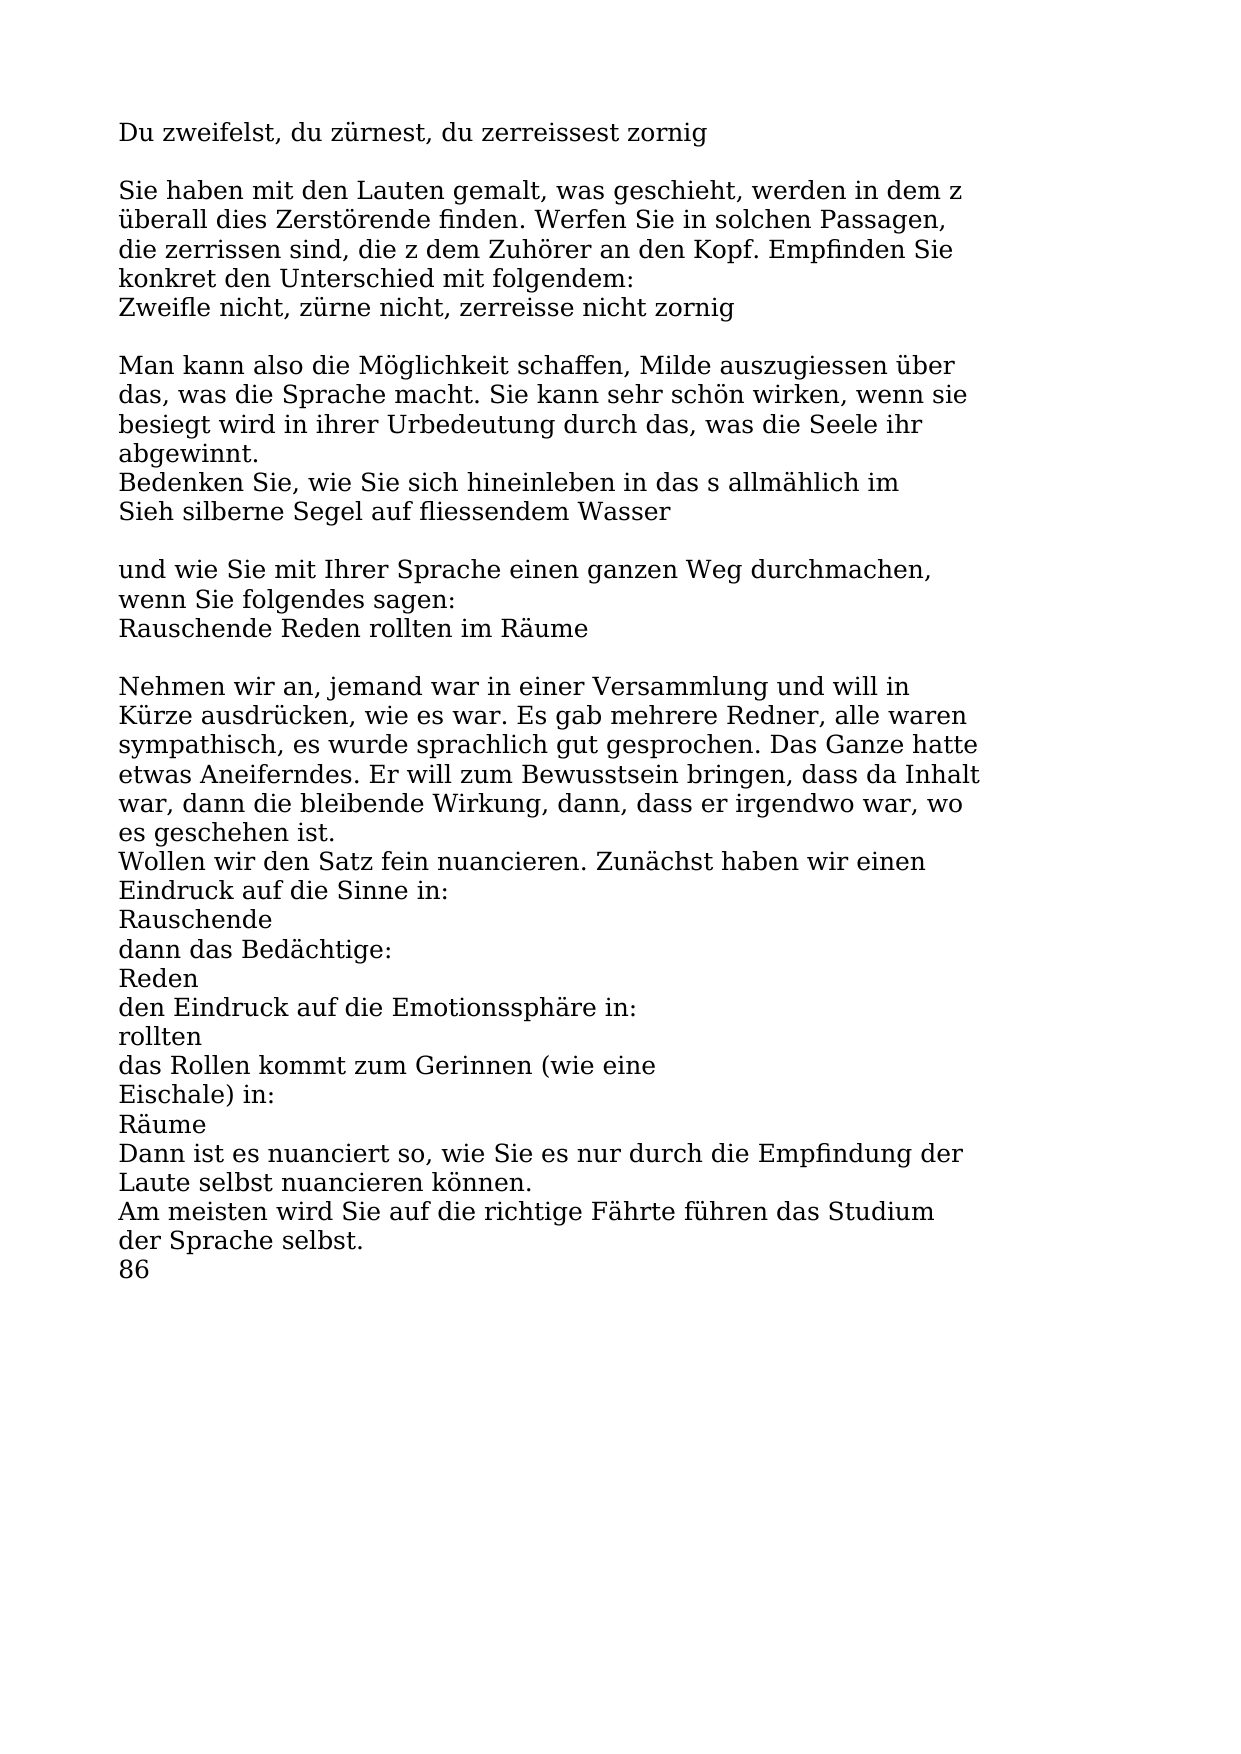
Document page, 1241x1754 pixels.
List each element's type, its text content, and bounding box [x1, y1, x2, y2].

text Am meisten wird Sie auf die richtige Fährte führen das Studium [118, 1197, 1122, 1226]
text es geschehen ist. [118, 818, 1122, 847]
text Wollen wir den Satz fein nuancieren. Zunächst haben wir einen [118, 847, 1122, 876]
text Kürze ausdrücken, wie es war. Es gab mehrere Redner, alle waren [118, 701, 1122, 731]
text Reden [118, 964, 1122, 993]
text Laute selbst nuancieren können. [118, 1168, 1122, 1197]
text 86 [118, 1256, 1122, 1285]
text das Rollen kommt zum Gerinnen (wie eine [118, 1051, 1122, 1081]
text etwas Aneiferndes. Er will zum Bewusstsein bringen, dass da Inhalt [118, 760, 1122, 789]
text Sieh silberne Segel auf fliessendem Wasser [118, 497, 1122, 526]
text besiegt wird in ihrer Urbedeutung durch das, was die Seele ihr [118, 410, 1122, 439]
text Rauschende [118, 906, 1122, 935]
text abgewinnt. [118, 439, 1122, 468]
text das, was die Sprache macht. Sie kann sehr schön wirken, wenn sie [118, 381, 1122, 410]
text Sie haben mit den Lauten gemalt, was geschieht, werden in dem z [118, 176, 1122, 206]
text dann das Bedächtige: [118, 935, 1122, 964]
text wenn Sie folgendes sagen: [118, 585, 1122, 614]
text überall dies Zerstörende finden. Werfen Sie in solchen Passagen, [118, 206, 1122, 235]
text Dann ist es nuanciert so, wie Sie es nur durch die Empfindung der [118, 1139, 1122, 1168]
text Man kann also die Möglichkeit schaffen, Milde auszugiessen über [118, 351, 1122, 381]
text rollten [118, 1022, 1122, 1051]
text Eischale) in: [118, 1081, 1122, 1110]
text Nehmen wir an, jemand war in einer Versammlung und will in [118, 672, 1122, 701]
text Räume [118, 1110, 1122, 1139]
text und wie Sie mit Ihrer Sprache einen ganzen Weg durchmachen, [118, 556, 1122, 585]
text Bedenken Sie, wie Sie sich hineinleben in das s allmählich im [118, 468, 1122, 497]
text Rauschende Reden rollten im Räume [118, 614, 1122, 643]
text sympathisch, es wurde sprachlich gut gesprochen. Das Ganze hatte [118, 731, 1122, 760]
text Zweifle nicht, zürne nicht, zerreisse nicht zornig [118, 293, 1122, 322]
text Du zweifelst, du zürnest, du zerreissest zornig [118, 118, 1122, 147]
text der Sprache selbst. [118, 1226, 1122, 1256]
text war, dann die bleibende Wirkung, dann, dass er irgendwo war, wo [118, 789, 1122, 818]
text konkret den Unterschied mit folgendem: [118, 264, 1122, 293]
text den Eindruck auf die Emotionssphäre in: [118, 993, 1122, 1022]
text die zerrissen sind, die z dem Zuhörer an den Kopf. Empfinden Sie [118, 235, 1122, 264]
text Eindruck auf die Sinne in: [118, 876, 1122, 906]
